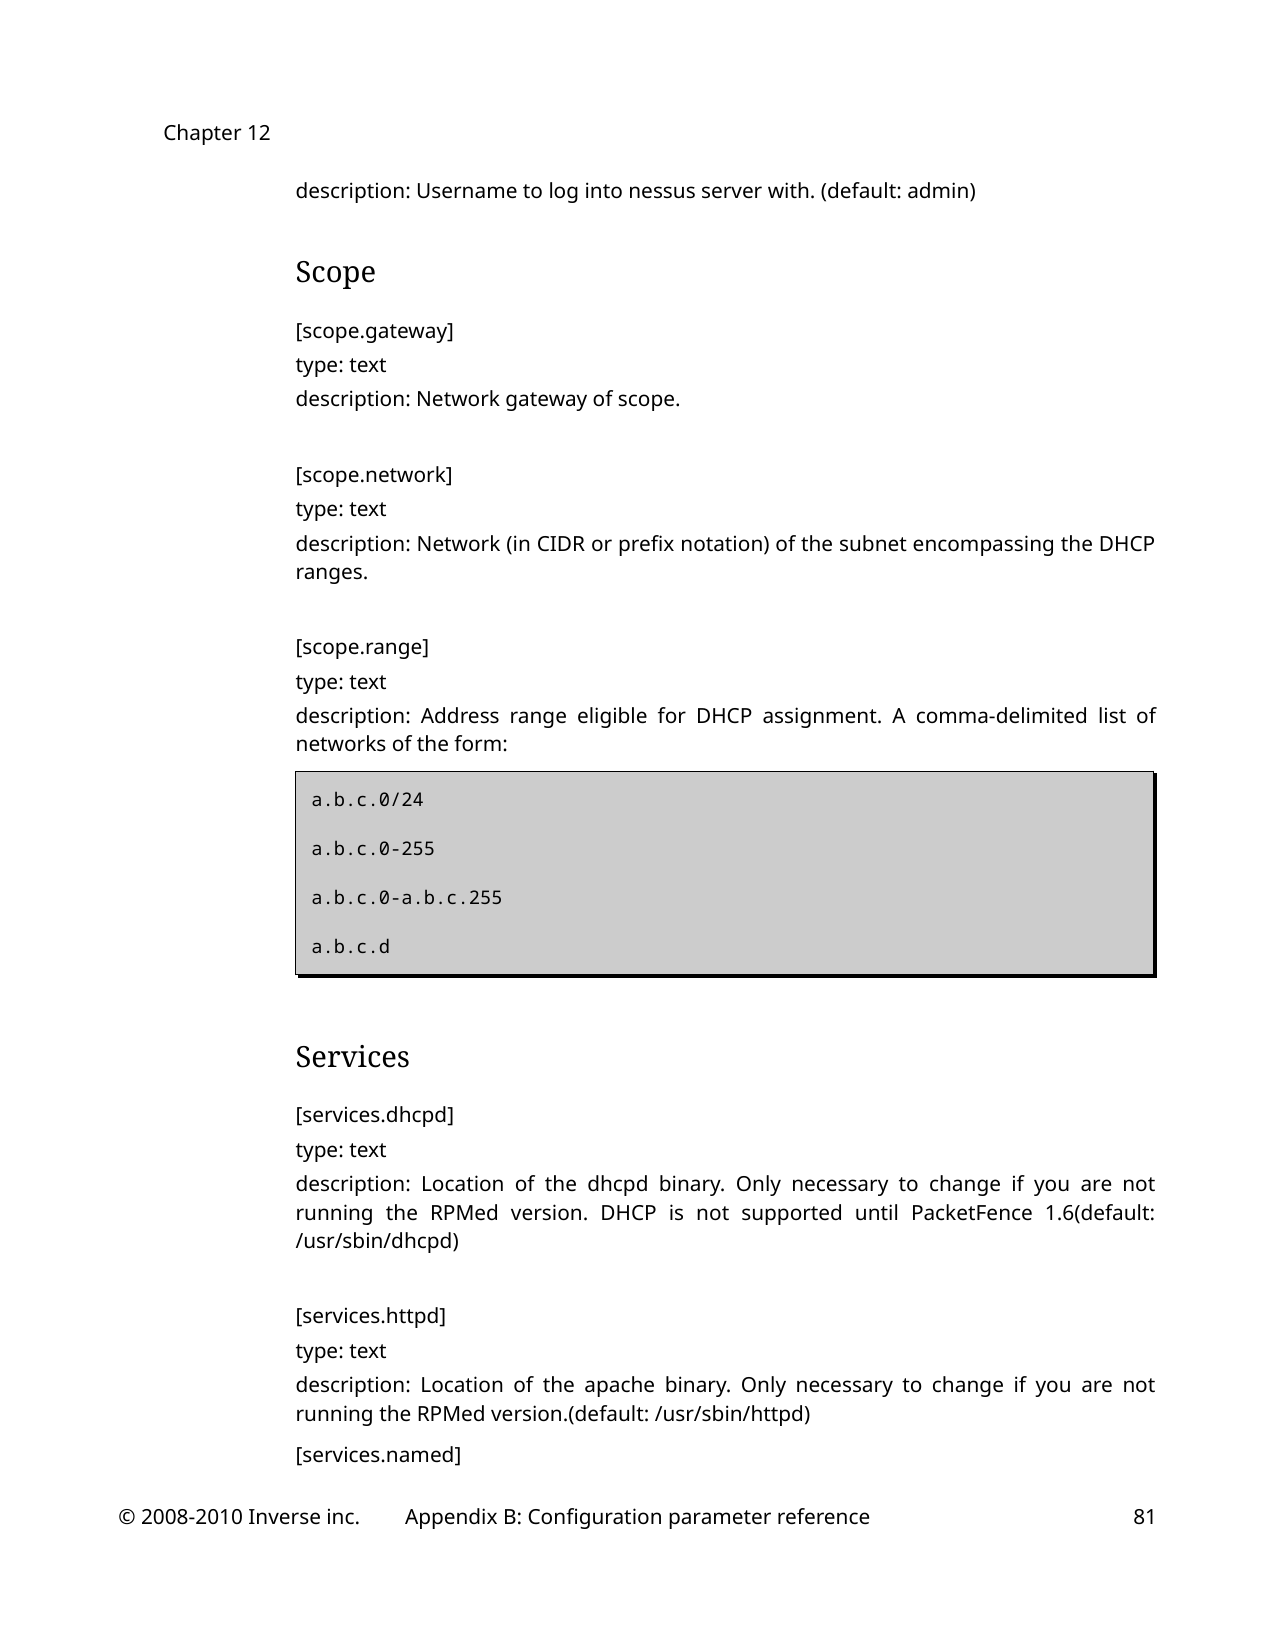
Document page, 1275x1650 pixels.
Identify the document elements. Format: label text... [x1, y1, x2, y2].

text a.b.c.0-a.b.c.255 [296, 869, 1153, 910]
text [scope.network] [295, 460, 1157, 488]
text type: text [295, 1336, 1157, 1364]
text [scope.gateway] [295, 316, 1157, 344]
text [services.named] [295, 1440, 1157, 1468]
text a.b.c.0/24 [296, 772, 1153, 812]
text description: Location of the dhcpd binary. Only necessary to change if you are not running the RPMed version. DHCP is not supported until PacketFence 1.6(default: /usr/sbin/dhcpd) [295, 1169, 1157, 1255]
text description: Location of the apache binary. Only necessary to change if you are not running the RPMed version.(default: /usr/sbin/httpd) [295, 1370, 1157, 1427]
text description: Address range eligible for DHCP assignment. A comma-delimited list of networks of the form: [295, 701, 1157, 758]
text a.b.c.0-255 [296, 820, 1153, 861]
text type: text [295, 494, 1157, 523]
text a.b.c.d [296, 918, 1153, 974]
text description: Network gateway of scope. [295, 384, 1157, 413]
text type: text [295, 350, 1157, 379]
text type: text [295, 1135, 1157, 1163]
text type: text [295, 667, 1157, 695]
text [services.httpd] [295, 1302, 1157, 1330]
subtitle Scope [295, 251, 1157, 291]
text [scope.range] [295, 632, 1157, 661]
text description: Network (in CIDR or prefix notation) of the subnet encompassing the DHCP ranges. [295, 529, 1157, 586]
text [services.dhcpd] [295, 1101, 1157, 1129]
subtitle Services [295, 1036, 1157, 1076]
text description: Username to log into nessus server with. (default: admin) [295, 176, 1157, 204]
